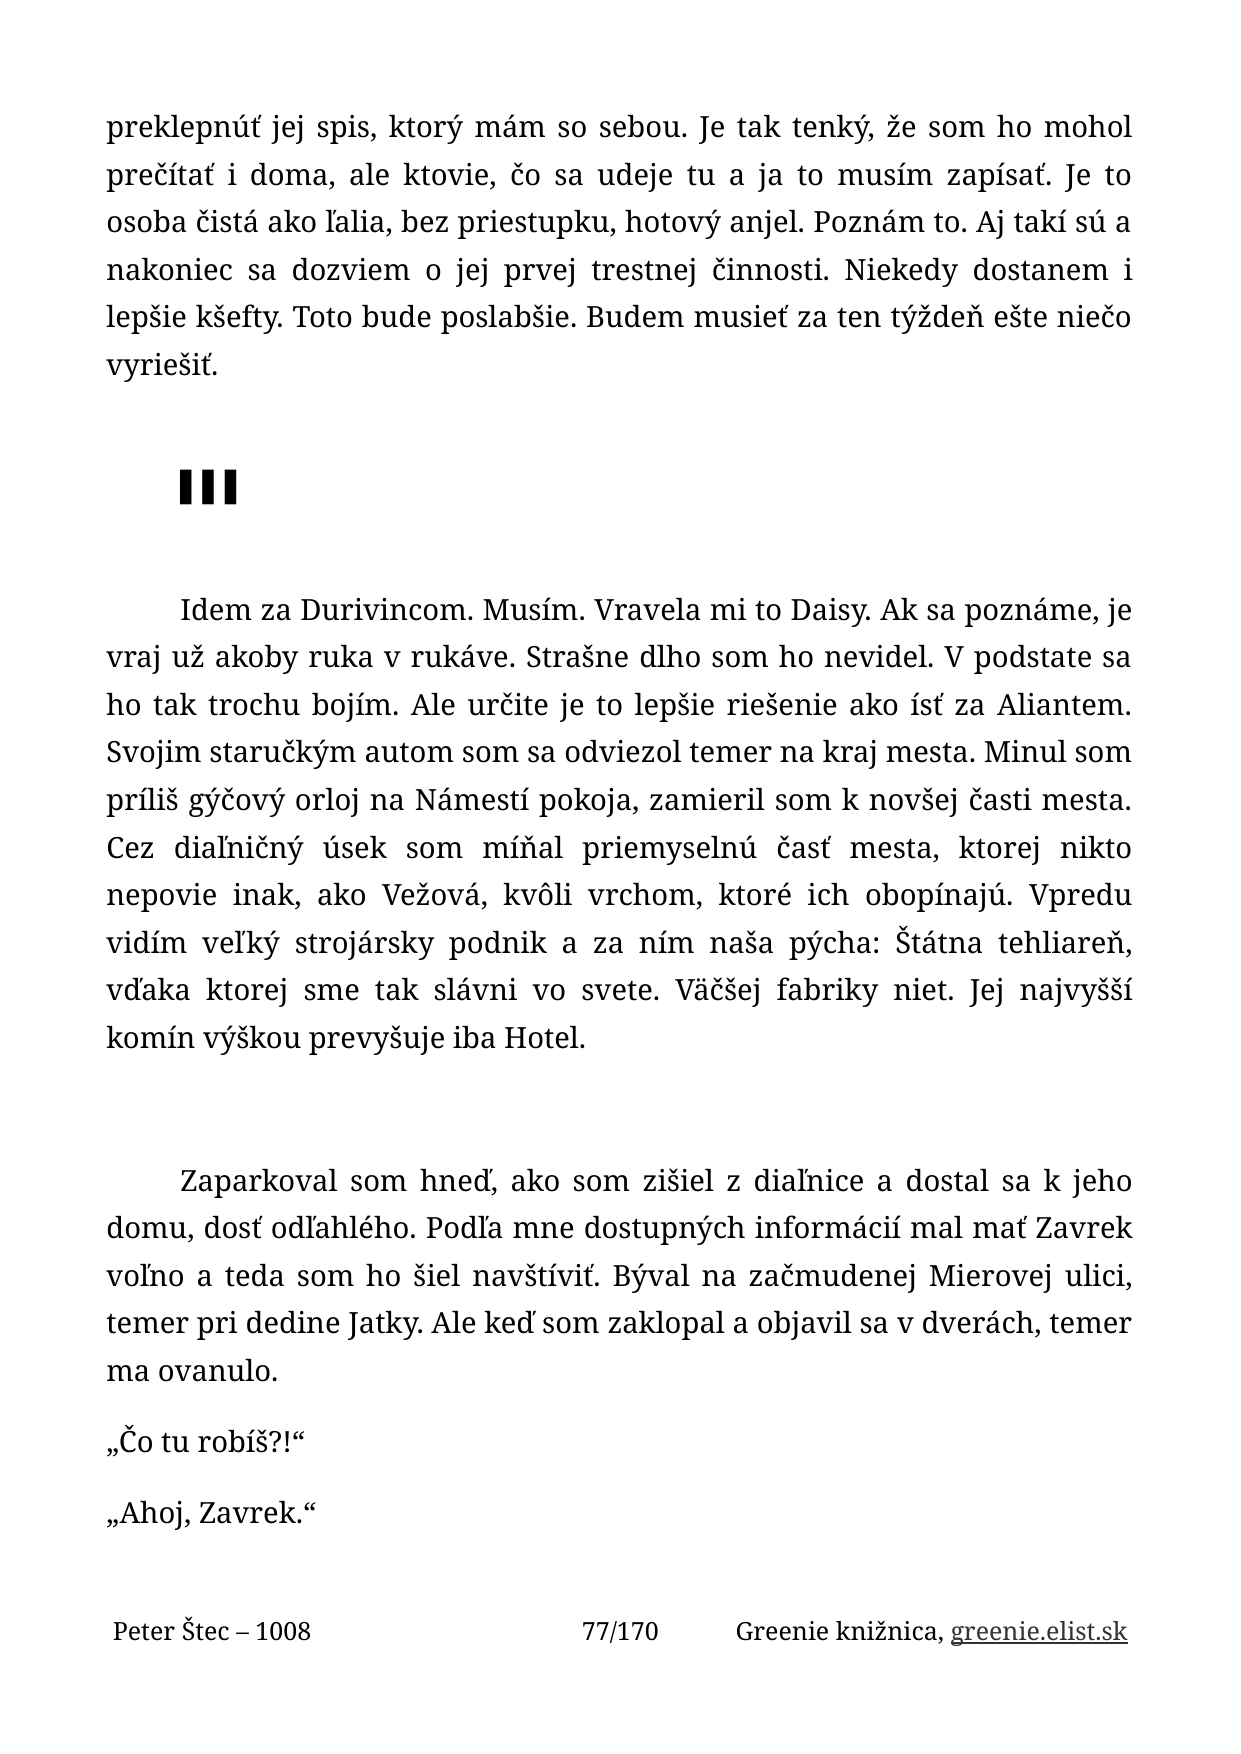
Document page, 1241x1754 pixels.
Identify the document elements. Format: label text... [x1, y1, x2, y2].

text Idem za Durivincom. Musím. Vravela mi to Daisy. Ak sa poznáme, je vraj už akoby ruka v rukáve. Strašne dlho som ho nevidel. V podstate sa ho tak trochu bojím. Ale určite je to lepšie riešenie ako ísť za Aliantem. Svojim staručkým autom som sa odviezol temer na kraj mesta. Minul som príliš gýčový orloj na Námestí pokoja, zamieril som k novšej časti mesta. Cez diaľničný úsek som míňal priemyselnú časť mesta, ktorej nikto nepovie inak, ako Vežová, kvôli vrchom, ktoré ich obopínajú. Vpredu vidím veľký strojársky podnik a za ním naša pýcha: Štátna tehliareň, vďaka ktorej sme tak slávni vo svete. Väčšej fabriky niet. Jej najvyšší komín výškou prevyšuje iba Hotel. [106, 589, 1134, 1057]
text „Čo tu robíš?!“ [106, 1421, 1134, 1461]
text preklepnúť jej spis, ktorý mám so sebou. Je tak tenký, že som ho mohol prečítať i doma, ale ktovie, čo sa udeje tu a ja to musím zapísať. Je to osoba čistá ako ľalia, bez priestupku, hotový anjel. Poznám to. Aj takí sú a nakoniec sa dozviem o jej prvej trestnej činnosti. Niekedy dostanem i lepšie kšefty. Toto bude poslabšie. Budem musieť za ten týždeň ešte niečo vyriešiť. [106, 106, 1134, 384]
text „Ahoj, Zavrek.“ [106, 1493, 1134, 1532]
text ▌▌▌ [106, 467, 1134, 506]
text Zaparkoval som hneď, ako som zišiel z diaľnice a dostal sa k jeho domu, dosť odľahlého. Podľa mne dostupných informácií mal mať Zavrek voľno a teda som ho šiel navštíviť. Býval na začmudenej Mierovej ulici, temer pri dedine Jatky. Ale keď som zaklopal a objavil sa v dverách, temer ma ovanulo. [106, 1160, 1134, 1390]
